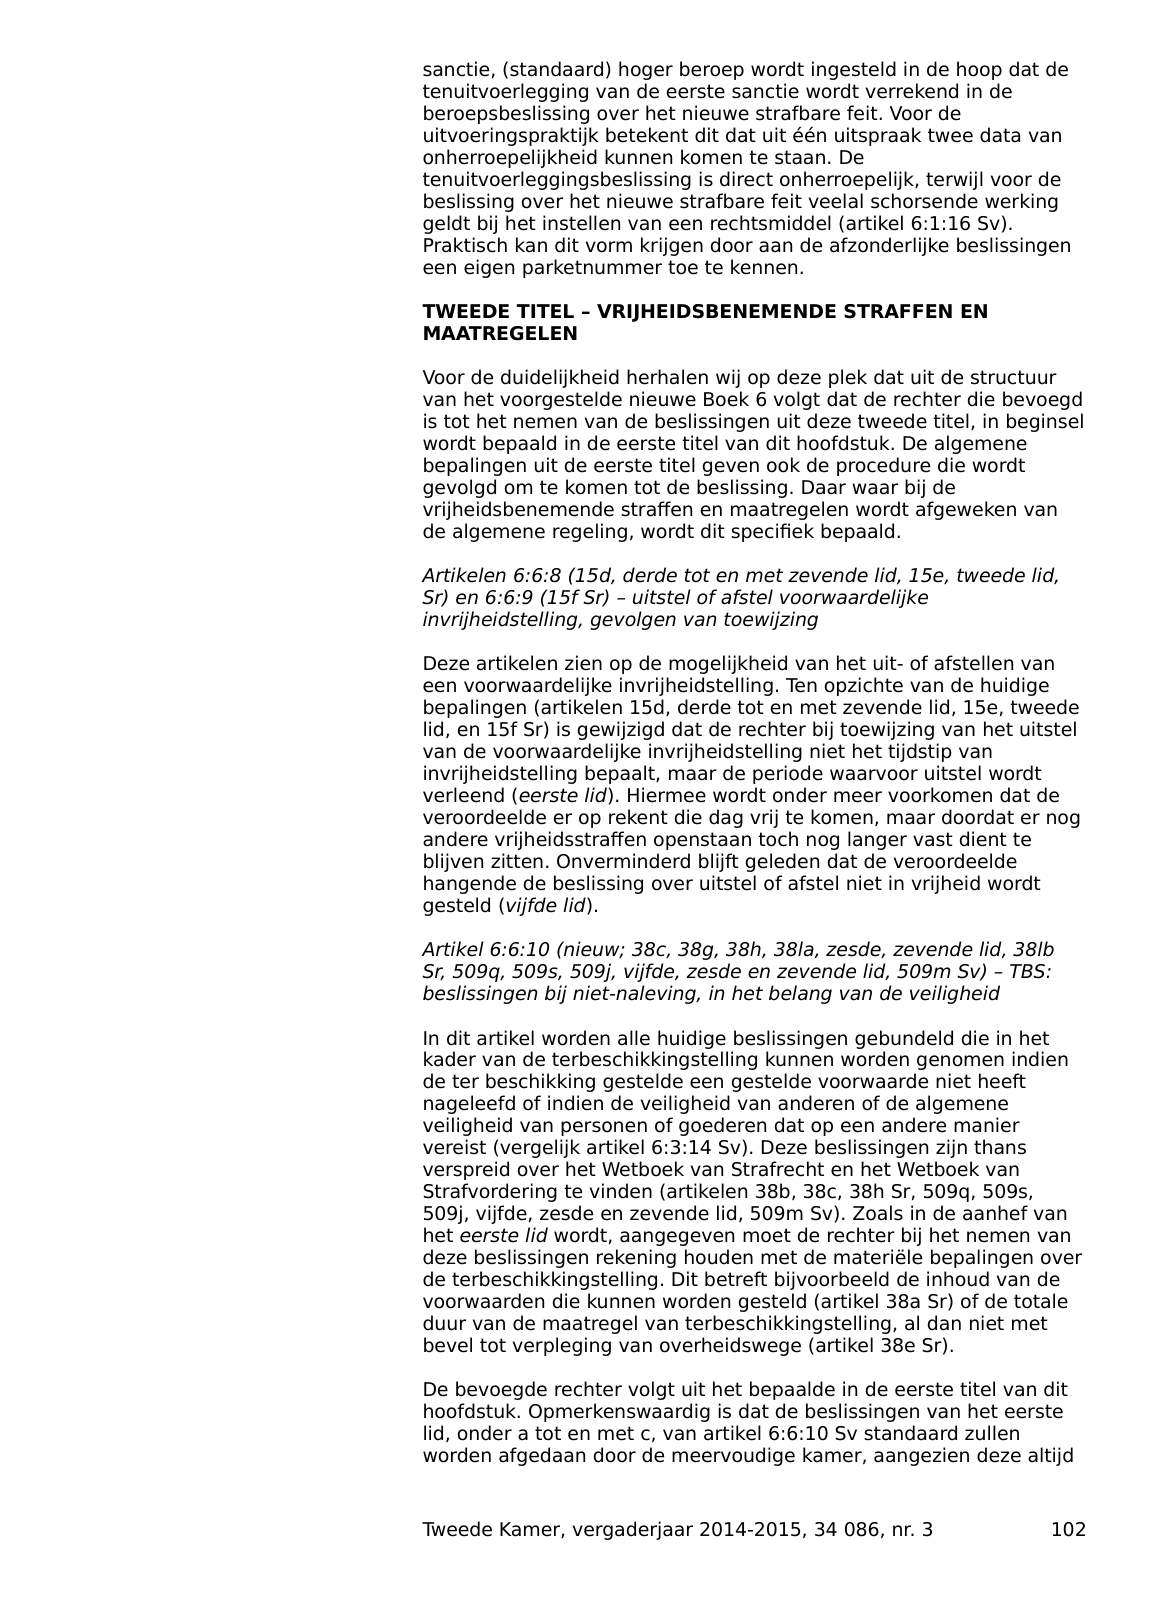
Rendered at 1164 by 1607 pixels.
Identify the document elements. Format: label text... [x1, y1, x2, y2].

text sanctie, (standaard) hoger beroep wordt ingesteld in de hoop dat de tenuitvoerlegging van de eerste sanctie wordt verrekend in de beroepsbeslissing over het nieuwe strafbare feit. Voor de uitvoeringspraktijk betekent dit dat uit één uitspraak twee data van onherroepelijkheid kunnen komen te staan. De tenuitvoerleggingsbeslissing is direct onherroepelijk, terwijl voor de beslissing over het nieuwe strafbare feit veelal schorsende werking geldt bij het instellen van een rechtsmiddel (artikel 6:1:16 Sv). Praktisch kan dit vorm krijgen door aan de afzonderlijke beslissingen een eigen parketnummer toe te kennen. [422, 59, 1087, 279]
text In dit artikel worden alle huidige beslissingen gebundeld die in het kader van de terbeschikkingstelling kunnen worden genomen indien de ter beschikking gestelde een gestelde voorwaarde niet heeft nageleefd of indien de veiligheid van anderen of de algemene veiligheid van personen of goederen dat op een andere manier vereist (vergelijk artikel 6:3:14 Sv). Deze beslissingen zijn thans verspreid over het Wetboek van Strafrecht en het Wetboek van Strafvordering te vinden (artikelen 38b, 38c, 38h Sr, 509q, 509s, 509j, vijfde, zesde en zevende lid, 509m Sv). Zoals in de aanhef van het eerste lid wordt, aangegeven moet de rechter bij het nemen van deze beslissingen rekening houden met de materiële bepalingen over de terbeschikkingstelling. Dit betreft bijvoorbeeld de inhoud van de voorwaarden die kunnen worden gesteld (artikel 38a Sr) of de totale duur van de maatregel van terbeschikkingstelling, al dan niet met bevel tot verpleging van overheidswege (artikel 38e Sr). [422, 1027, 1087, 1357]
text De bevoegde rechter volgt uit het bepaalde in de eerste titel van dit hoofdstuk. Opmerkenswaardig is dat de beslissingen van het eerste lid, onder a tot en met c, van artikel 6:6:10 Sv standaard zullen worden afgedaan door de meervoudige kamer, aangezien deze altijd [422, 1379, 1087, 1467]
subtitle Artikel 6:6:10 (nieuw; 38c, 38g, 38h, 38la, zesde, zevende lid, 38lb Sr, 509q, 509s, 509j, vijfde, zesde en zevende lid, 509m Sv) – TBS: beslissingen bij niet-naleving, in het belang van de veiligheid [422, 939, 1087, 1005]
text Voor de duidelijkheid herhalen wij op deze plek dat uit de structuur van het voorgestelde nieuwe Boek 6 volgt dat de rechter die bevoegd is tot het nemen van de beslissingen uit deze tweede titel, in beginsel wordt bepaald in de eerste titel van dit hoofdstuk. De algemene bepalingen uit de eerste titel geven ook de procedure die wordt gevolgd om te komen tot de beslissing. Daar waar bij de vrijheidsbenemende straffen en maatregelen wordt afgeweken van de algemene regeling, wordt dit specifiek bepaald. [422, 367, 1087, 543]
subtitle Artikelen 6:6:8 (15d, derde tot en met zevende lid, 15e, tweede lid, Sr) en 6:6:9 (15f Sr) – uitstel of afstel voorwaardelijke invrijheidstelling, gevolgen van toewijzing [422, 565, 1087, 631]
subtitle TWEEDE TITEL – VRIJHEIDSBENEMENDE STRAFFEN EN MAATREGELEN [422, 301, 1087, 345]
text Deze artikelen zien op de mogelijkheid van het uit- of afstellen van een voorwaardelijke invrijheidstelling. Ten opzichte van de huidige bepalingen (artikelen 15d, derde tot en met zevende lid, 15e, tweede lid, en 15f Sr) is gewijzigd dat de rechter bij toewijzing van het uitstel van de voorwaardelijke invrijheidstelling niet het tijdstip van invrijheidstelling bepaalt, maar de periode waarvoor uitstel wordt verleend (eerste lid). Hiermee wordt onder meer voorkomen dat de veroordeelde er op rekent die dag vrij te komen, maar doordat er nog andere vrijheidsstraffen openstaan toch nog langer vast dient te blijven zitten. Onverminderd blijft geleden dat de veroordeelde hangende de beslissing over uitstel of afstel niet in vrijheid wordt gesteld (vijfde lid). [422, 653, 1087, 917]
